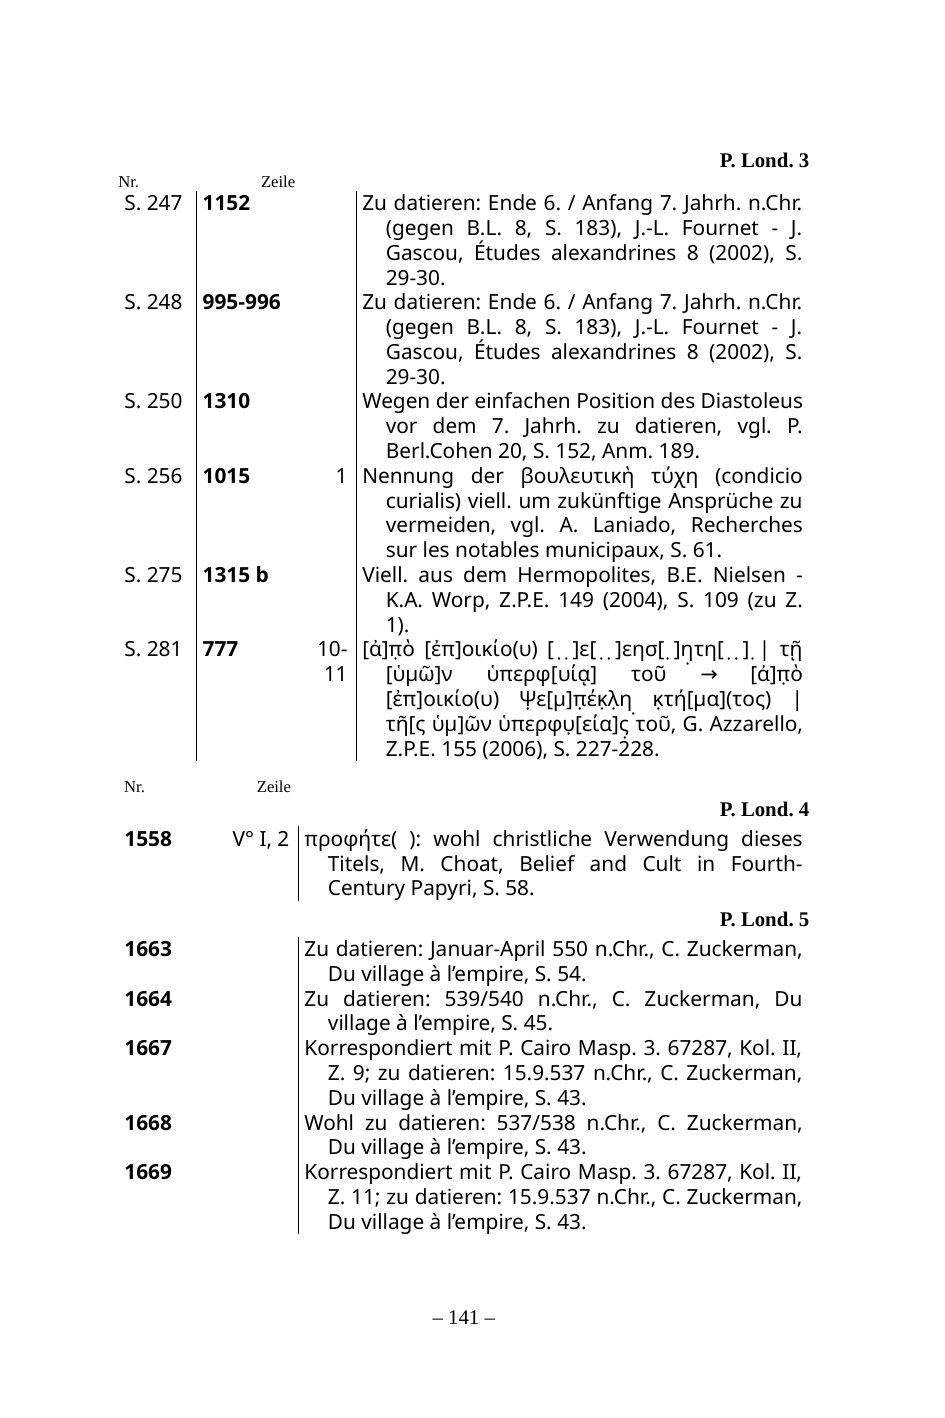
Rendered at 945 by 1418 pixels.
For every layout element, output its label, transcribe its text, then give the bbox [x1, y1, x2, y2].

table_header 1663 [118, 937, 207, 986]
table_header Zu datieren: Januar-April 550 n.Chr., C. Zuckerman, Du village à l’empire, S. 54. [299, 937, 809, 986]
table_cell S. 250 [118, 389, 196, 463]
table_cell Korrespondiert mit P. Cairo Masp. 3. 67287, Kol. II, Z. 9; zu datieren: 15.9.537 n.Chr., C. Zuckerman, Du village à l’empire, S. 43. [299, 1036, 809, 1110]
table_cell 777 [197, 637, 302, 761]
table_cell Zu datieren: Ende 6. / Anfang 7. Jahrh. n.Chr. (gegen B.L. 8, S. 183), J.-L. Fournet - J. Gascou, Études alexandrines 8 (2002), S. 29-30. [357, 191, 809, 290]
table_cell [302, 389, 356, 463]
table_cell S. 275 [118, 563, 196, 637]
table_cell 1669 [118, 1160, 207, 1234]
table_cell Zu datieren: 539/540 n.Chr., C. Zuckerman, Du village à l’empire, S. 45. [299, 986, 809, 1036]
table_cell S. 248 [118, 290, 196, 389]
table_cell [207, 1110, 298, 1160]
subtitle P. Lond. 4 [118, 796, 809, 821]
table_cell 1152 [197, 191, 302, 290]
table_cell 10-11 [302, 637, 356, 761]
table_cell 1315 b [197, 563, 302, 637]
table_cell [302, 191, 356, 290]
table_cell 1 [302, 464, 356, 563]
table_cell [302, 563, 356, 637]
table_cell 1668 [118, 1110, 207, 1160]
table_cell 1664 [118, 986, 207, 1036]
table_cell 1667 [118, 1036, 207, 1110]
text Nr. Zeile [118, 777, 809, 796]
table_cell [207, 1160, 298, 1234]
table_header 1558 [118, 826, 207, 901]
table_cell Viell. aus dem Hermopolites, B.E. Nielsen - K.A. Worp, Z.P.E. 149 (2004), S. 109 (zu Z. 1). [357, 563, 809, 637]
table_cell S. 281 [118, 637, 196, 761]
table_header προφήτε( ): wohl christliche Verwendung dieses Titels, M. Choat, Belief and Cult in Fourth-Century Papyri, S. 58. [299, 826, 809, 901]
table_cell [207, 1036, 298, 1110]
table_cell [207, 986, 298, 1036]
table_header V° I, 2 [207, 826, 298, 901]
table_cell Wegen der einfachen Position des Diastoleus vor dem 7. Jahrh. zu datieren, vgl. P. Berl.Cohen 20, S. 152, Anm. 189. [357, 389, 809, 463]
subtitle P. Lond. 5 [118, 907, 809, 931]
table_cell Wohl zu datieren: 537/538 n.Chr., C. Zuckerman, Du village à l’empire, S. 43. [299, 1110, 809, 1160]
table_cell [302, 290, 356, 389]
table_cell 995-996 [197, 290, 302, 389]
table_cell Korrespondiert mit P. Cairo Masp. 3. 67287, Kol. II, Z. 11; zu datieren: 15.9.537 n.Chr., C. Zuckerman, Du village à l’empire, S. 43. [299, 1160, 809, 1234]
table_cell 1310 [197, 389, 302, 463]
table_header [207, 937, 298, 986]
table_cell [ἀ]π̣ὸ [ἐπ]οικίο(υ) [ ̣ ̣]ε[ ̣ ̣]εησ[ ̣]η̣τη[ ̣ ̣] ̣| τῇ [ὑμῶ]ν ὑπερφ[υίᾳ] τοῦ → [ἀ]π̣ὸ [ἐπ]οικίο(υ) Ψ̣ε[μ]π̣έκ̣λ̣η̣ κ̣τή[μα](τος) | τῆ[ς ὑμ]ῶν ὑπερφυ̣[εία]ς̣ τοῦ, G. Azzarello, Z.P.E. 155 (2006), S. 227-228. [357, 637, 809, 761]
table_cell Zu datieren: Ende 6. / Anfang 7. Jahrh. n.Chr. (gegen B.L. 8, S. 183), J.-L. Fournet - J. Gascou, Études alexandrines 8 (2002), S. 29-30. [357, 290, 809, 389]
table_cell Nennung der βουλευτικὴ τύχη (condicio curialis) viell. um zukünftige Ansprüche zu vermeiden, vgl. A. Laniado, Recherches sur les notables municipaux, S. 61. [357, 464, 809, 563]
table_cell S. 256 [118, 464, 196, 563]
table_cell 1015 [197, 464, 302, 563]
table_cell S. 247 [118, 191, 196, 290]
